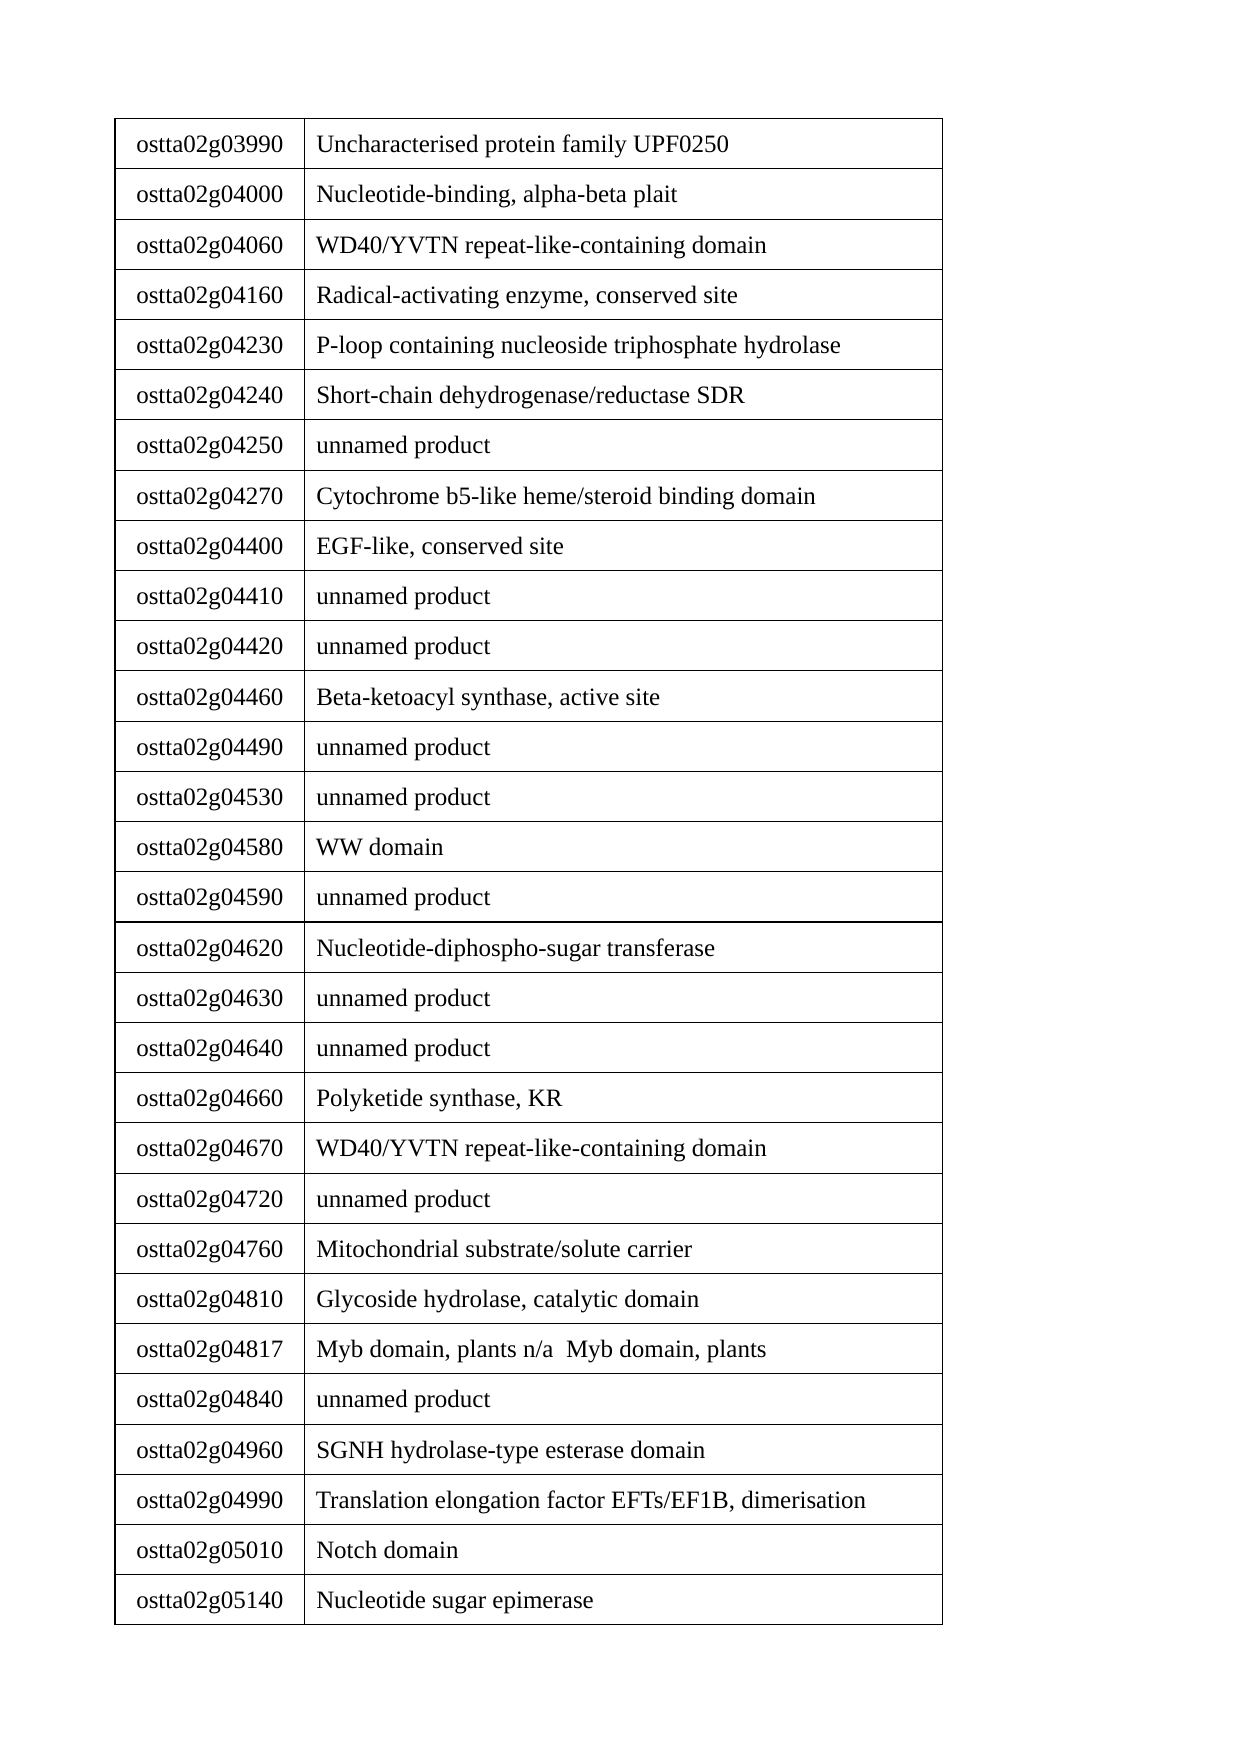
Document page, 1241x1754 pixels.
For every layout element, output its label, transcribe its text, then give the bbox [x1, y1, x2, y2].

table_cell ostta02g04230 [116, 320, 304, 369]
table_cell unnamed product [305, 1374, 942, 1423]
table_cell ostta02g04420 [116, 621, 304, 670]
table_cell ostta02g04460 [116, 671, 304, 721]
table_cell Nucleotide-binding, alpha-beta plait [305, 169, 942, 218]
table_cell ostta02g04660 [116, 1073, 304, 1122]
table_cell ostta02g04670 [116, 1123, 304, 1172]
table_cell ostta02g04590 [116, 872, 304, 921]
table_cell ostta02g04810 [116, 1274, 304, 1323]
table_cell unnamed product [305, 1174, 942, 1223]
table_cell WD40/YVTN repeat-like-containing domain [305, 1123, 942, 1172]
table_cell ostta02g04720 [116, 1174, 304, 1223]
table_cell unnamed product [305, 420, 942, 469]
table_cell P-loop containing nucleoside triphosphate hydrolase [305, 320, 942, 369]
table_cell WW domain [305, 822, 942, 871]
table_cell ostta02g04060 [116, 220, 304, 269]
table_cell Translation elongation factor EFTs/EF1B, dimerisation [305, 1475, 942, 1524]
table_cell ostta02g04410 [116, 571, 304, 620]
table_cell ostta02g04580 [116, 822, 304, 871]
table_cell Uncharacterised protein family UPF0250 [305, 119, 942, 168]
table_cell Notch domain [305, 1525, 942, 1574]
table_cell ostta02g04620 [116, 923, 304, 972]
table_cell Short-chain dehydrogenase/reductase SDR [305, 370, 942, 419]
table_cell Cytochrome b5-like heme/steroid binding domain [305, 471, 942, 520]
table_cell ostta02g04160 [116, 270, 304, 319]
table_cell Myb domain, plants n/a Myb domain, plants [305, 1324, 942, 1373]
table_cell ostta02g05140 [116, 1575, 304, 1624]
table_cell unnamed product [305, 1023, 942, 1072]
table_cell ostta02g04490 [116, 722, 304, 771]
table_cell Mitochondrial substrate/solute carrier [305, 1224, 942, 1273]
table_cell ostta02g04760 [116, 1224, 304, 1273]
table_cell ostta02g04840 [116, 1374, 304, 1423]
table_cell ostta02g04817 [116, 1324, 304, 1373]
table_cell Polyketide synthase, KR [305, 1073, 942, 1122]
table_cell SGNH hydrolase-type esterase domain [305, 1425, 942, 1474]
table_cell ostta02g03990 [116, 119, 304, 168]
table_cell WD40/YVTN repeat-like-containing domain [305, 220, 942, 269]
table_cell EGF-like, conserved site [305, 521, 942, 570]
table_cell unnamed product [305, 571, 942, 620]
table_cell ostta02g04000 [116, 169, 304, 218]
table_cell ostta02g04640 [116, 1023, 304, 1072]
table_cell Nucleotide sugar epimerase [305, 1575, 942, 1624]
table_cell Radical-activating enzyme, conserved site [305, 270, 942, 319]
table_cell Glycoside hydrolase, catalytic domain [305, 1274, 942, 1323]
table_cell ostta02g05010 [116, 1525, 304, 1574]
table_cell unnamed product [305, 621, 942, 670]
table_cell ostta02g04250 [116, 420, 304, 469]
table_cell Nucleotide-diphospho-sugar transferase [305, 923, 942, 972]
table_cell ostta02g04240 [116, 370, 304, 419]
table_cell ostta02g04960 [116, 1425, 304, 1474]
table_cell ostta02g04990 [116, 1475, 304, 1524]
table_cell unnamed product [305, 772, 942, 821]
table_cell ostta02g04530 [116, 772, 304, 821]
table_cell ostta02g04270 [116, 471, 304, 520]
table_cell unnamed product [305, 872, 942, 921]
table_cell unnamed product [305, 722, 942, 771]
table_cell ostta02g04630 [116, 973, 304, 1022]
table_cell ostta02g04400 [116, 521, 304, 570]
table_cell unnamed product [305, 973, 942, 1022]
table_cell Beta-ketoacyl synthase, active site [305, 671, 942, 721]
